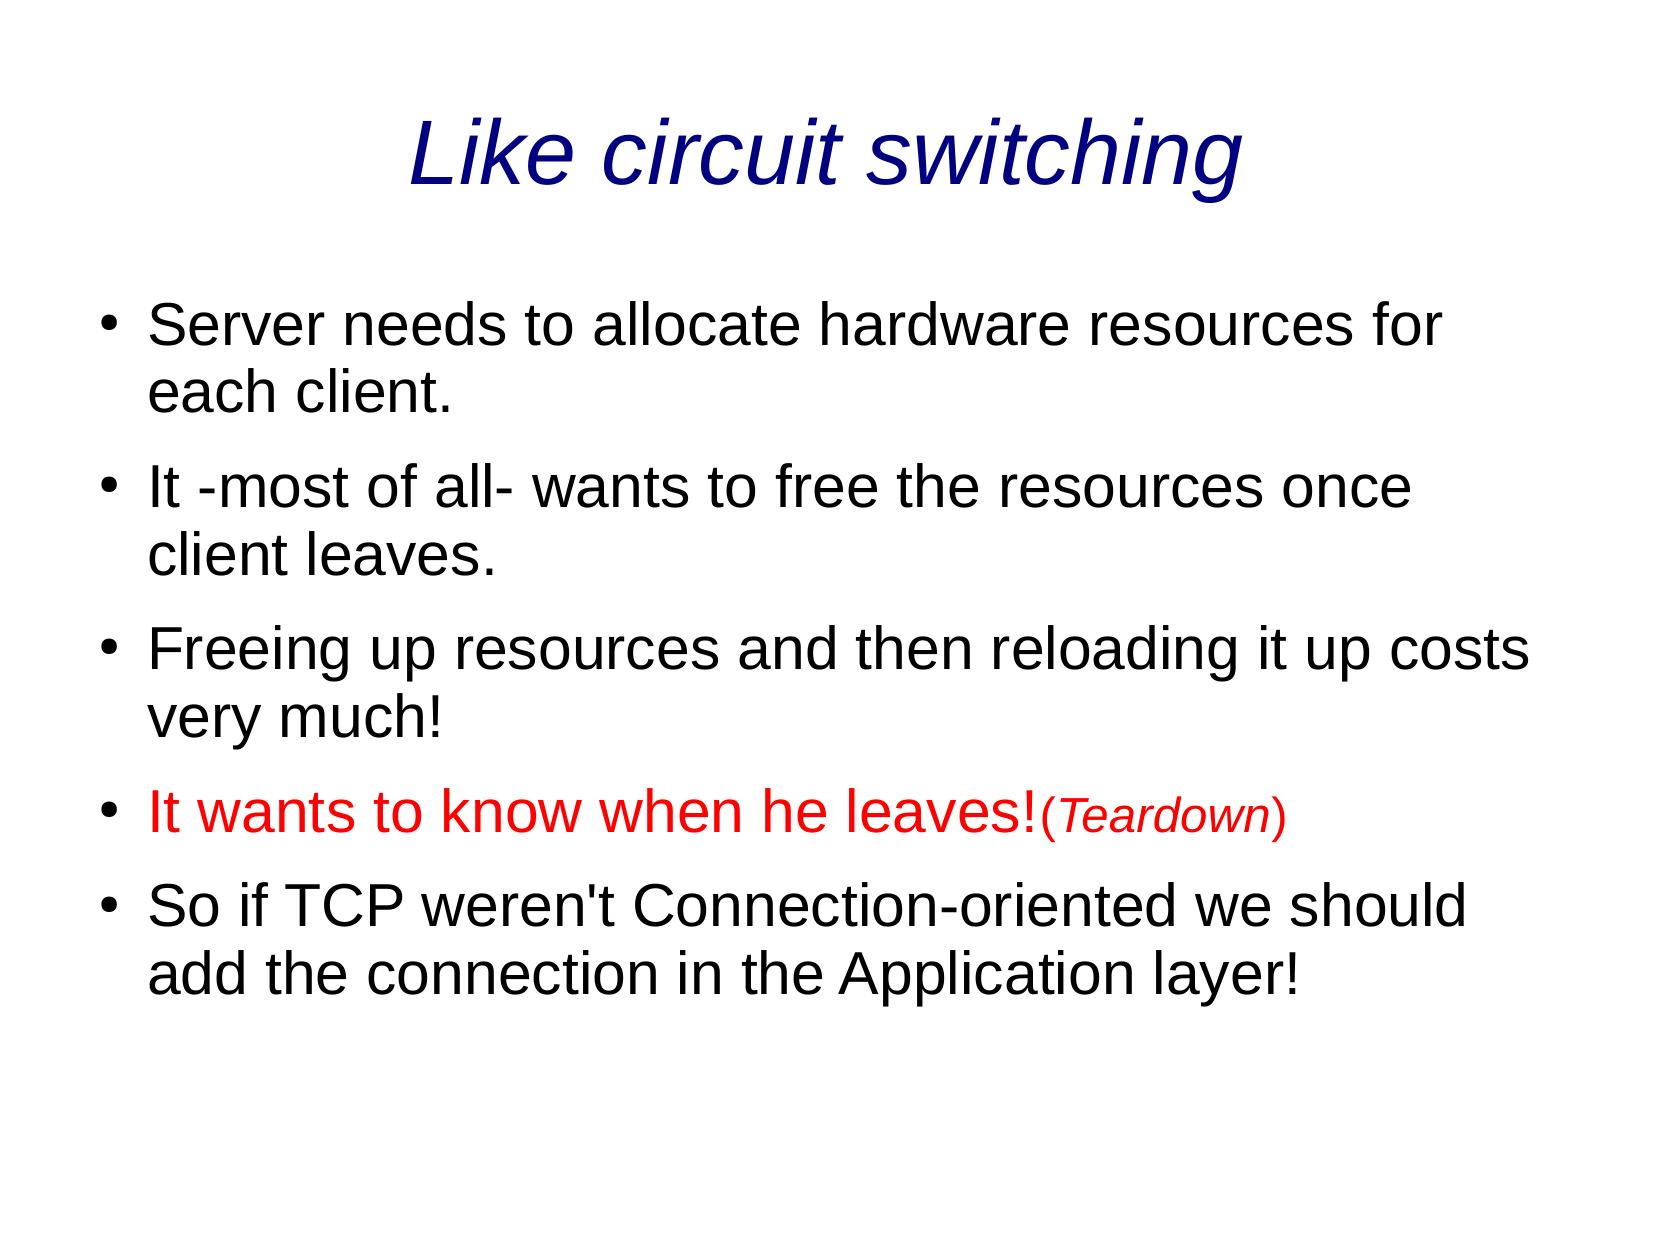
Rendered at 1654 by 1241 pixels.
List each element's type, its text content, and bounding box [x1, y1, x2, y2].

title Like circuit switching [82, 49, 1571, 257]
list Server needs to allocate hardware resources for each client. It -most of all- wants to free the resources once client leaves. Freeing up resources and then reloading it up costs very much! It wants to know when he leaves!(Teardown) So if TCP weren't Connection-oriented we should add the connection in the Application layer! [82, 290, 1571, 1010]
